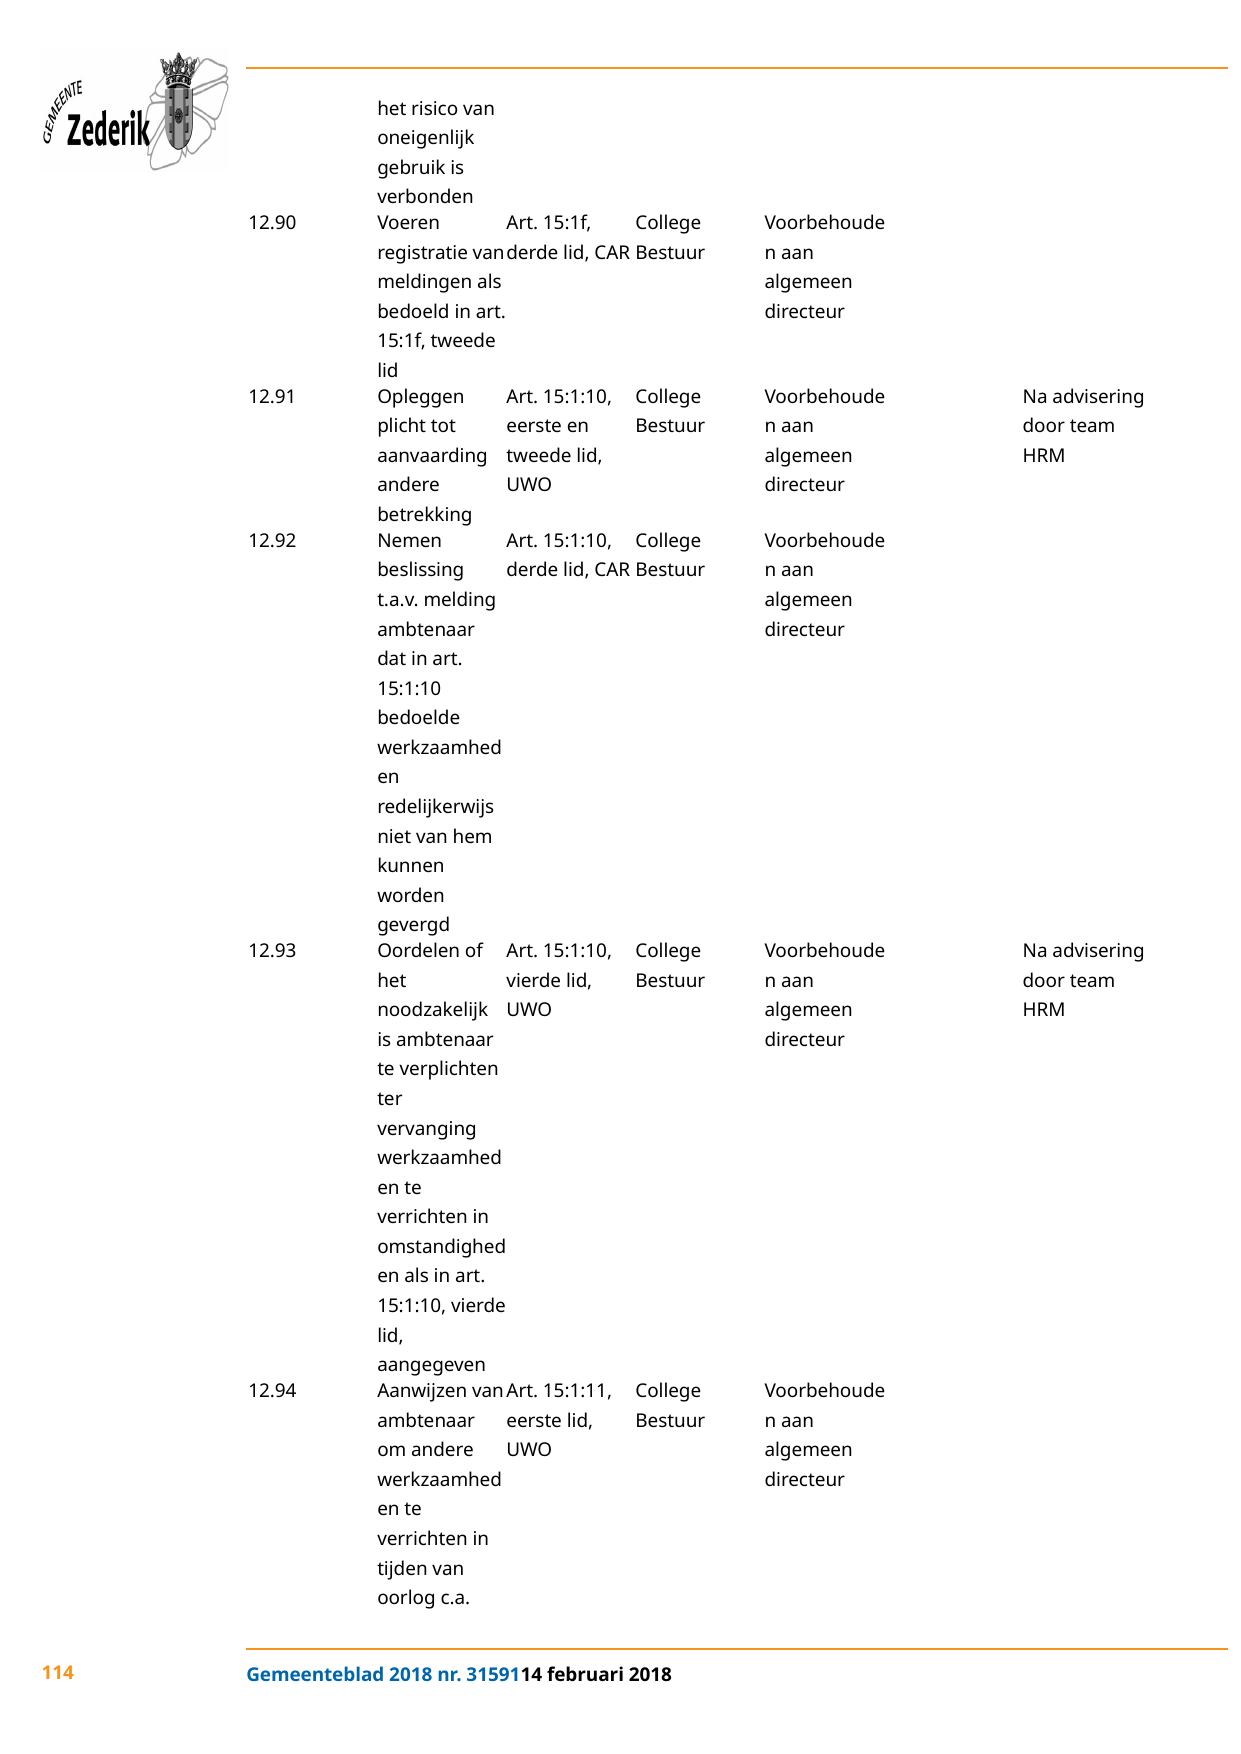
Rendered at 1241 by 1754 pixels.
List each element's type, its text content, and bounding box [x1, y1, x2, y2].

table_cell Voeren registratie van meldingen als bedoeld in art. 15:1f, tweede lid [377, 209, 506, 383]
table_cell Art. 15:1:11, eerste lid, UWO [506, 1377, 635, 1610]
table_cell 12.93 [248, 937, 377, 1377]
table_cell [894, 937, 1022, 1377]
table_cell [894, 1377, 1022, 1610]
table_cell [894, 209, 1022, 383]
table_cell Art. 15:1f, derde lid, CAR [506, 209, 635, 383]
table_cell [894, 527, 1022, 937]
table_cell Voorbehouden aan algemeen directeur [764, 527, 893, 937]
table_cell [506, 95, 635, 209]
table_cell College Bestuur [635, 1377, 764, 1610]
table_cell 12.91 [248, 383, 377, 527]
table_cell [1023, 527, 1152, 937]
table_cell Art. 15:1:10, vierde lid, UWO [506, 937, 635, 1377]
table_cell [764, 95, 893, 209]
table_cell Voorbehouden aan algemeen directeur [764, 1377, 893, 1610]
table_cell Voorbehouden aan algemeen directeur [764, 209, 893, 383]
table_cell Nemen beslissing t.a.v. melding ambtenaar dat in art. 15:1:10 bedoelde werkzaamheden redelijkerwijs niet van hem kunnen worden gevergd [377, 527, 506, 937]
table_cell 12.90 [248, 209, 377, 383]
table_cell Oordelen of het noodzakelijk is ambtenaar te verplichten ter vervanging werkzaamheden te verrichten in omstandigheden als in art. 15:1:10, vierde lid, aangegeven [377, 937, 506, 1377]
table_cell Voorbehouden aan algemeen directeur [764, 937, 893, 1377]
table_cell Opleggen plicht tot aanvaarding andere betrekking [377, 383, 506, 527]
table_cell Art. 15:1:10, eerste en tweede lid, UWO [506, 383, 635, 527]
table_cell College Bestuur [635, 209, 764, 383]
table_cell [1023, 209, 1152, 383]
picture [41, 47, 231, 172]
table_cell Na advisering door team HRM [1023, 937, 1152, 1377]
table_cell College Bestuur [635, 527, 764, 937]
table_cell [1023, 95, 1152, 209]
table_cell Aanwijzen van ambtenaar om andere werkzaamheden te verrichten in tijden van oorlog c.a. [377, 1377, 506, 1610]
table_cell Voorbehouden aan algemeen directeur [764, 383, 893, 527]
table_cell [1023, 1377, 1152, 1610]
table_cell 12.94 [248, 1377, 377, 1610]
table_cell [894, 383, 1022, 527]
table_cell College Bestuur [635, 937, 764, 1377]
table_cell [635, 95, 764, 209]
table_cell het risico van oneigenlijk gebruik is verbonden [377, 95, 506, 209]
table_cell 12.92 [248, 527, 377, 937]
table_cell Art. 15:1:10, derde lid, CAR [506, 527, 635, 937]
table_cell [894, 95, 1022, 209]
table_cell [248, 95, 377, 209]
table_cell Na advisering door team HRM [1023, 383, 1152, 527]
table_cell College Bestuur [635, 383, 764, 527]
